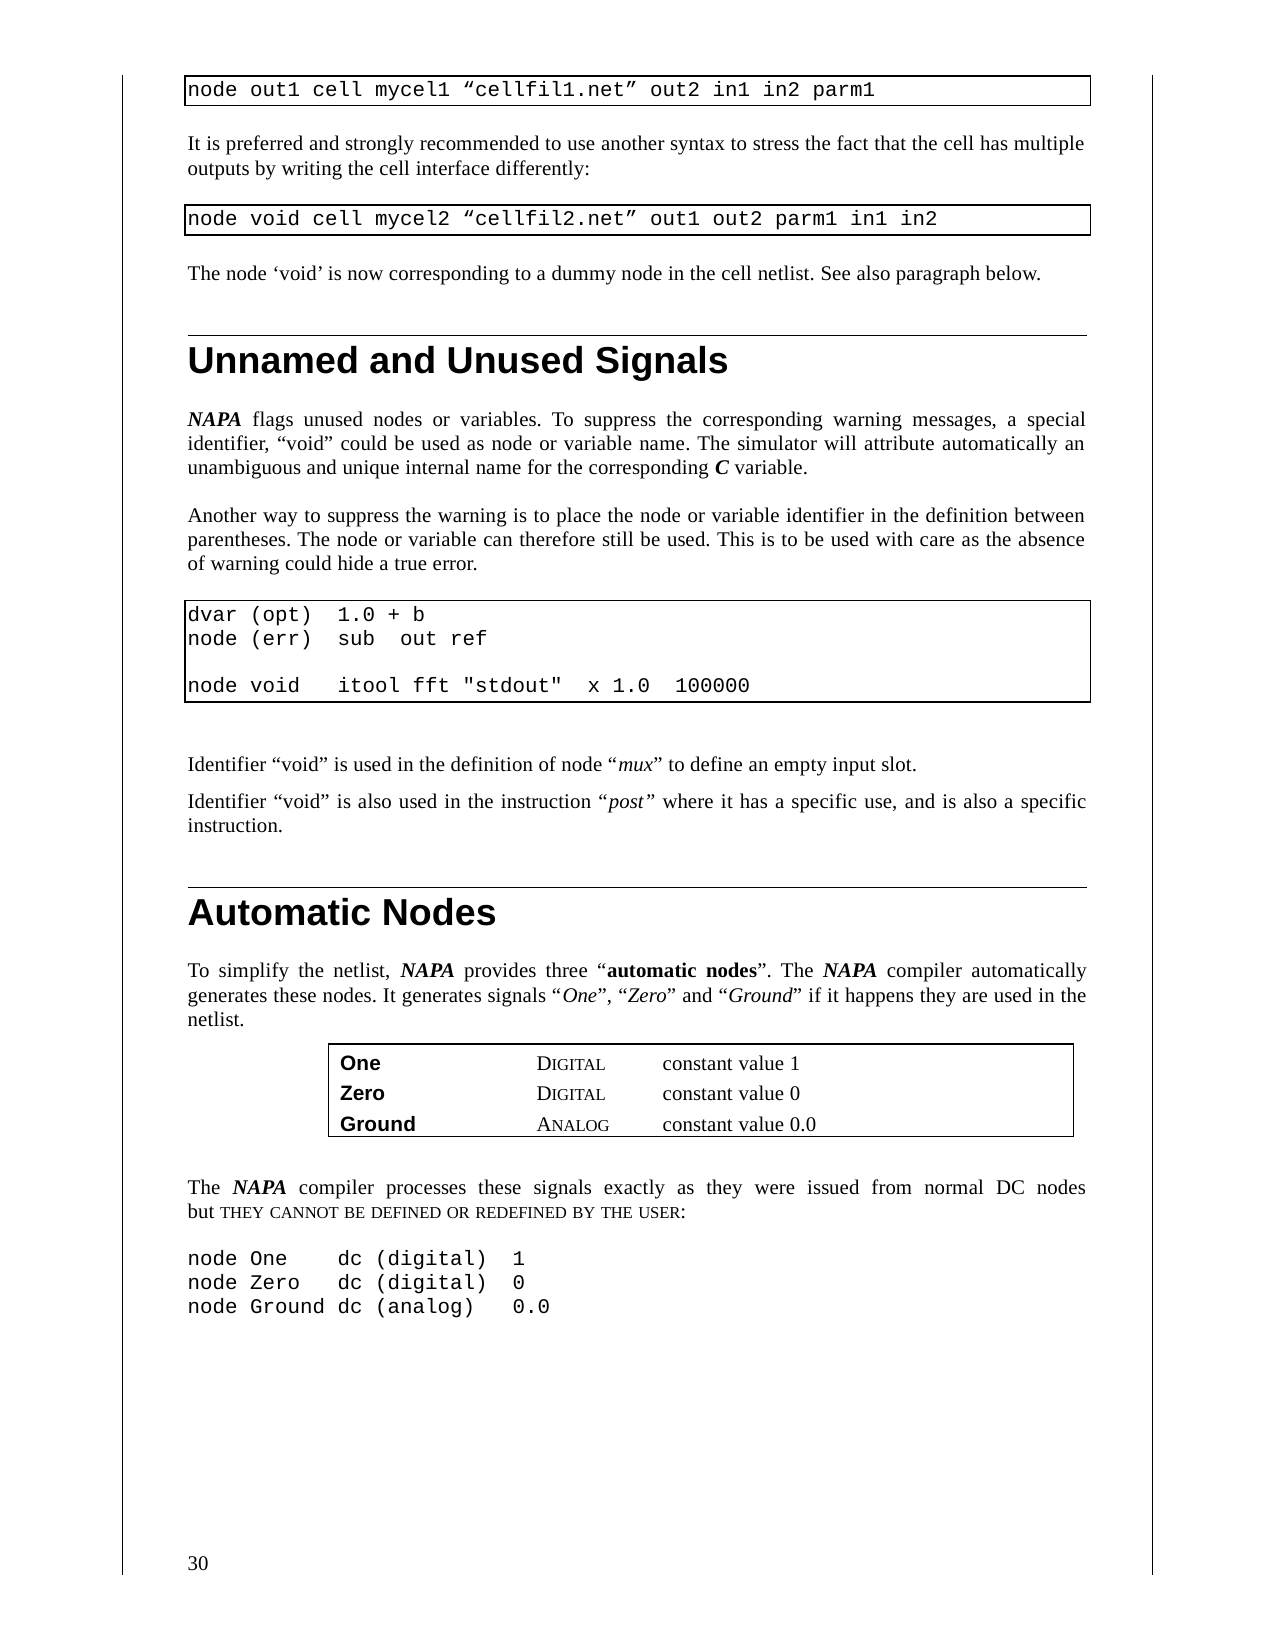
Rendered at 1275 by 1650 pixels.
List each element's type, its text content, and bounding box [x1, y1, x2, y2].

table_cell constant value 0 [651, 1075, 1073, 1105]
text It is preferred and strongly recommended to use another syntax to stress the fact that the cell has multiple outputs by writing the cell interface differently: [187, 131, 1087, 179]
text NAPA flags unused nodes or variables. To suppress the corresponding warning messages, a special identifier, “void” could be used as node or variable name. The simulator will attribute automatically an unambiguous and unique internal name for the corresponding C variable. [187, 406, 1087, 478]
table_header constant value 1 [651, 1045, 1073, 1075]
text The NAPA compiler processes these signals exactly as they were issued from normal DC nodes but they cannot be defined or redefined by the user: [187, 1174, 1087, 1223]
text The node ‘void’ is now corresponding to a dummy node in the cell netlist. See also paragraph below. [187, 261, 1087, 285]
text Another way to suppress the warning is to place the node or variable identifier in the definition between parentheses. The node or variable can therefore still be used. This is to be used with care as the absence of warning could hide a true error. [187, 503, 1087, 575]
text dvar (opt) 1.0 + b node (err) sub out ref node void itool fft "stdout" x 1.0 100000 [186, 601, 1090, 701]
table_cell Ground [329, 1105, 525, 1136]
text Identifier “void” is used in the definition of node “mux” to define an empty input slot. [187, 752, 1087, 776]
table_header One [329, 1045, 525, 1075]
table_cell Digital [525, 1075, 651, 1105]
table_cell constant value 0.0 [651, 1105, 1073, 1136]
text node void cell mycel2 “cellfil2.net” out1 out2 parm1 in1 in2 [186, 206, 1090, 234]
text Identifier “void” is also used in the instruction “post” where it has a specific use, and is also a specific instruction. [187, 788, 1087, 837]
table_cell Zero [329, 1075, 525, 1105]
text To simplify the netlist, NAPA provides three “automatic nodes”. The NAPA compiler automatically generates these nodes. It generates signals “One”, “Zero” and “Ground” if it happens they are used in the netlist. [187, 958, 1087, 1031]
subtitle Unnamed and Unused Signals [187, 336, 1087, 381]
subtitle Automatic Nodes [187, 888, 1087, 933]
table_header Digital [525, 1045, 651, 1075]
table_cell Analog [525, 1105, 651, 1136]
text node out1 cell mycel1 “cellfil1.net” out2 in1 in2 parm1 [186, 77, 1090, 105]
text node One dc (digital) 1 node Zero dc (digital) 0 node Ground dc (analog) 0.0 [187, 1248, 1087, 1319]
